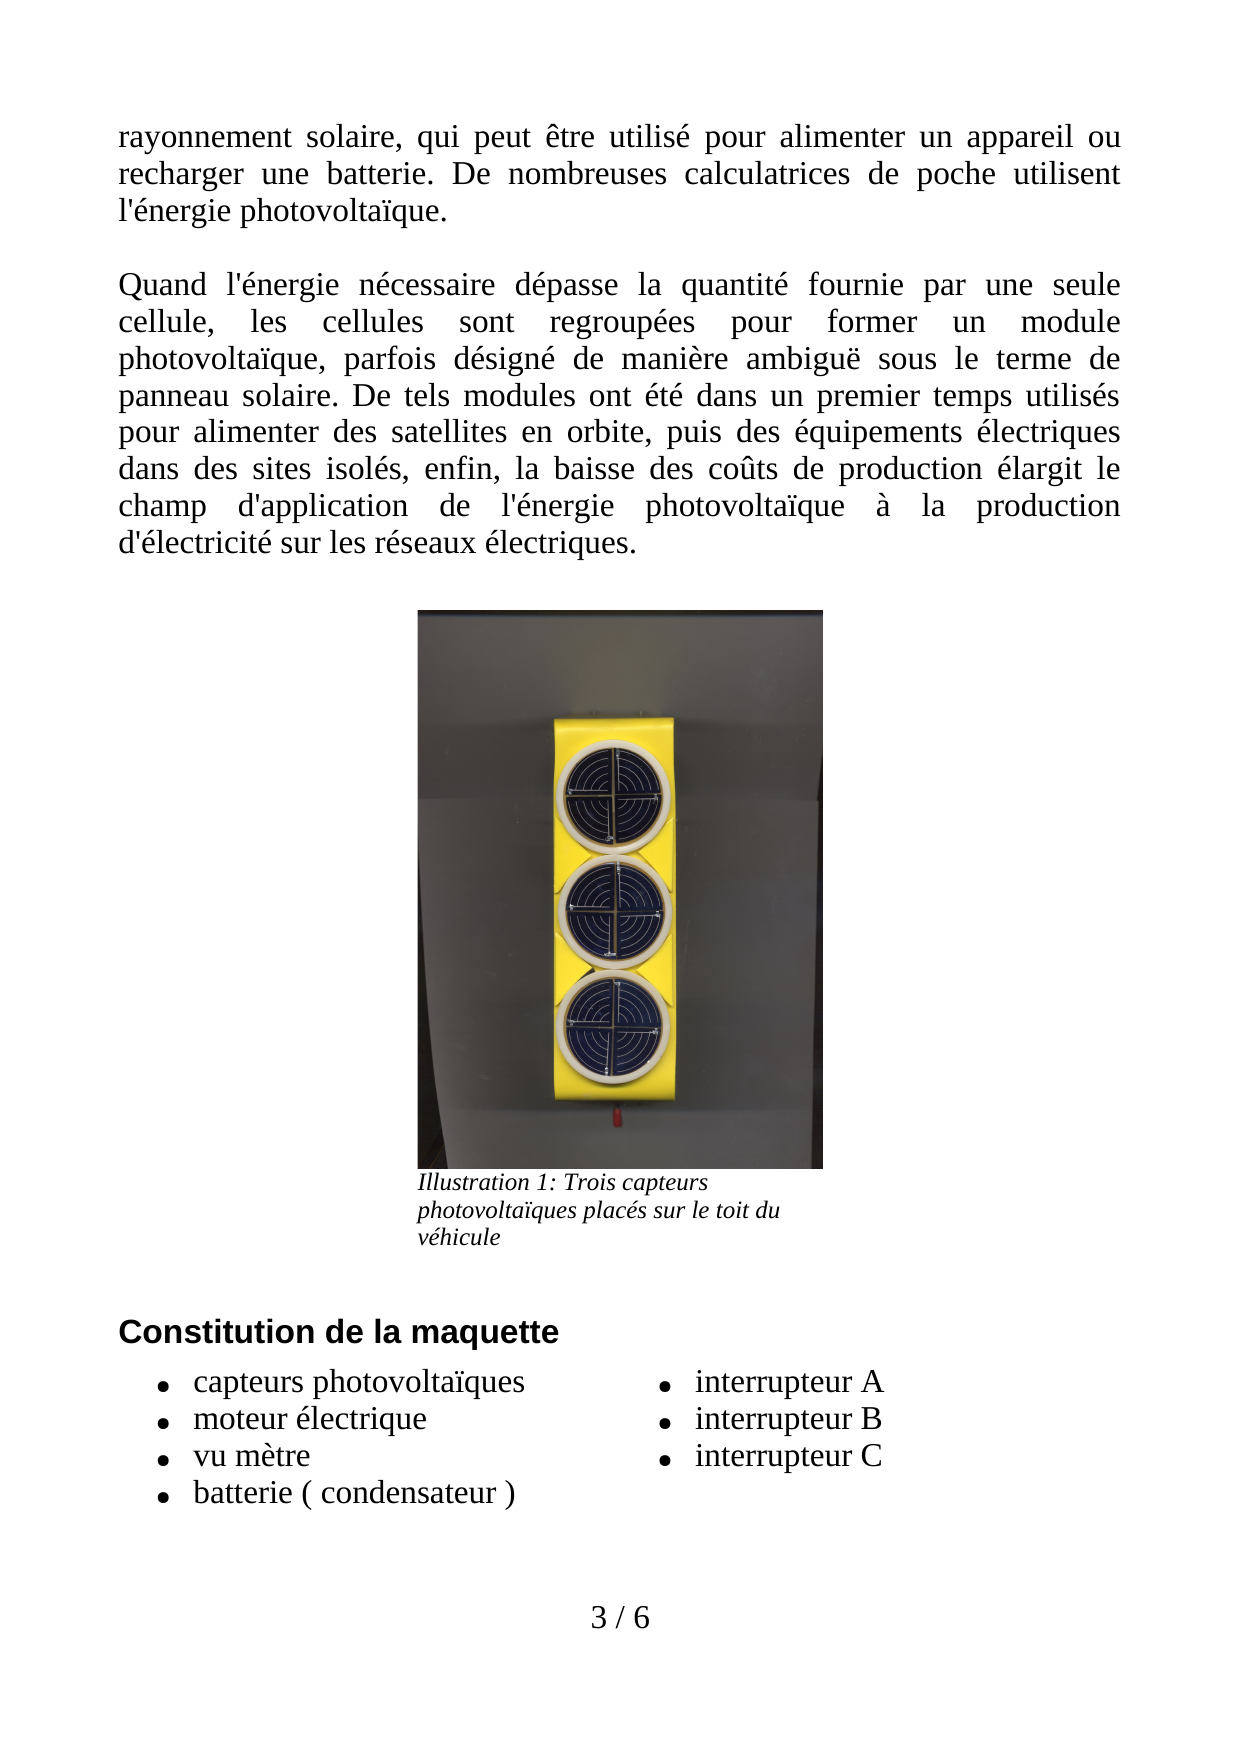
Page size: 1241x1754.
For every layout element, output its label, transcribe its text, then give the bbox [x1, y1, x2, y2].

list batterie ( condensateur ) [156, 1474, 620, 1511]
list interrupteur C [657, 1437, 1122, 1474]
list vu mètre [156, 1437, 620, 1474]
list moteur électrique [156, 1400, 620, 1437]
text Illustration 1: Trois capteurs photovoltaïques placés sur le toit du véhicule [417, 1169, 823, 1251]
text rayonnement solaire, qui peut être utilisé pour alimenter un appareil ou recharger une batterie. De nombreuses calculatrices de poche utilisent l'énergie photovoltaïque. [118, 118, 1122, 229]
list interrupteur B [657, 1400, 1122, 1437]
text Quand l'énergie nécessaire dépasse la quantité fournie par une seule cellule, les cellules sont regroupées pour former un module photovoltaïque, parfois désigné de manière ambiguë sous le terme de panneau solaire. De tels modules ont été dans un premier temps utilisés pour alimenter des satellites en orbite, puis des équipements électriques dans des sites isolés, enfin, la baisse des coûts de production élargit le champ d'application de l'énergie photovoltaïque à la production d'électricité sur les réseaux électriques. [118, 266, 1122, 561]
list interrupteur A [657, 1363, 1122, 1400]
picture [417, 610, 823, 1169]
subtitle Constitution de la maquette [118, 1313, 1122, 1351]
list capteurs photovoltaïques [156, 1363, 620, 1400]
